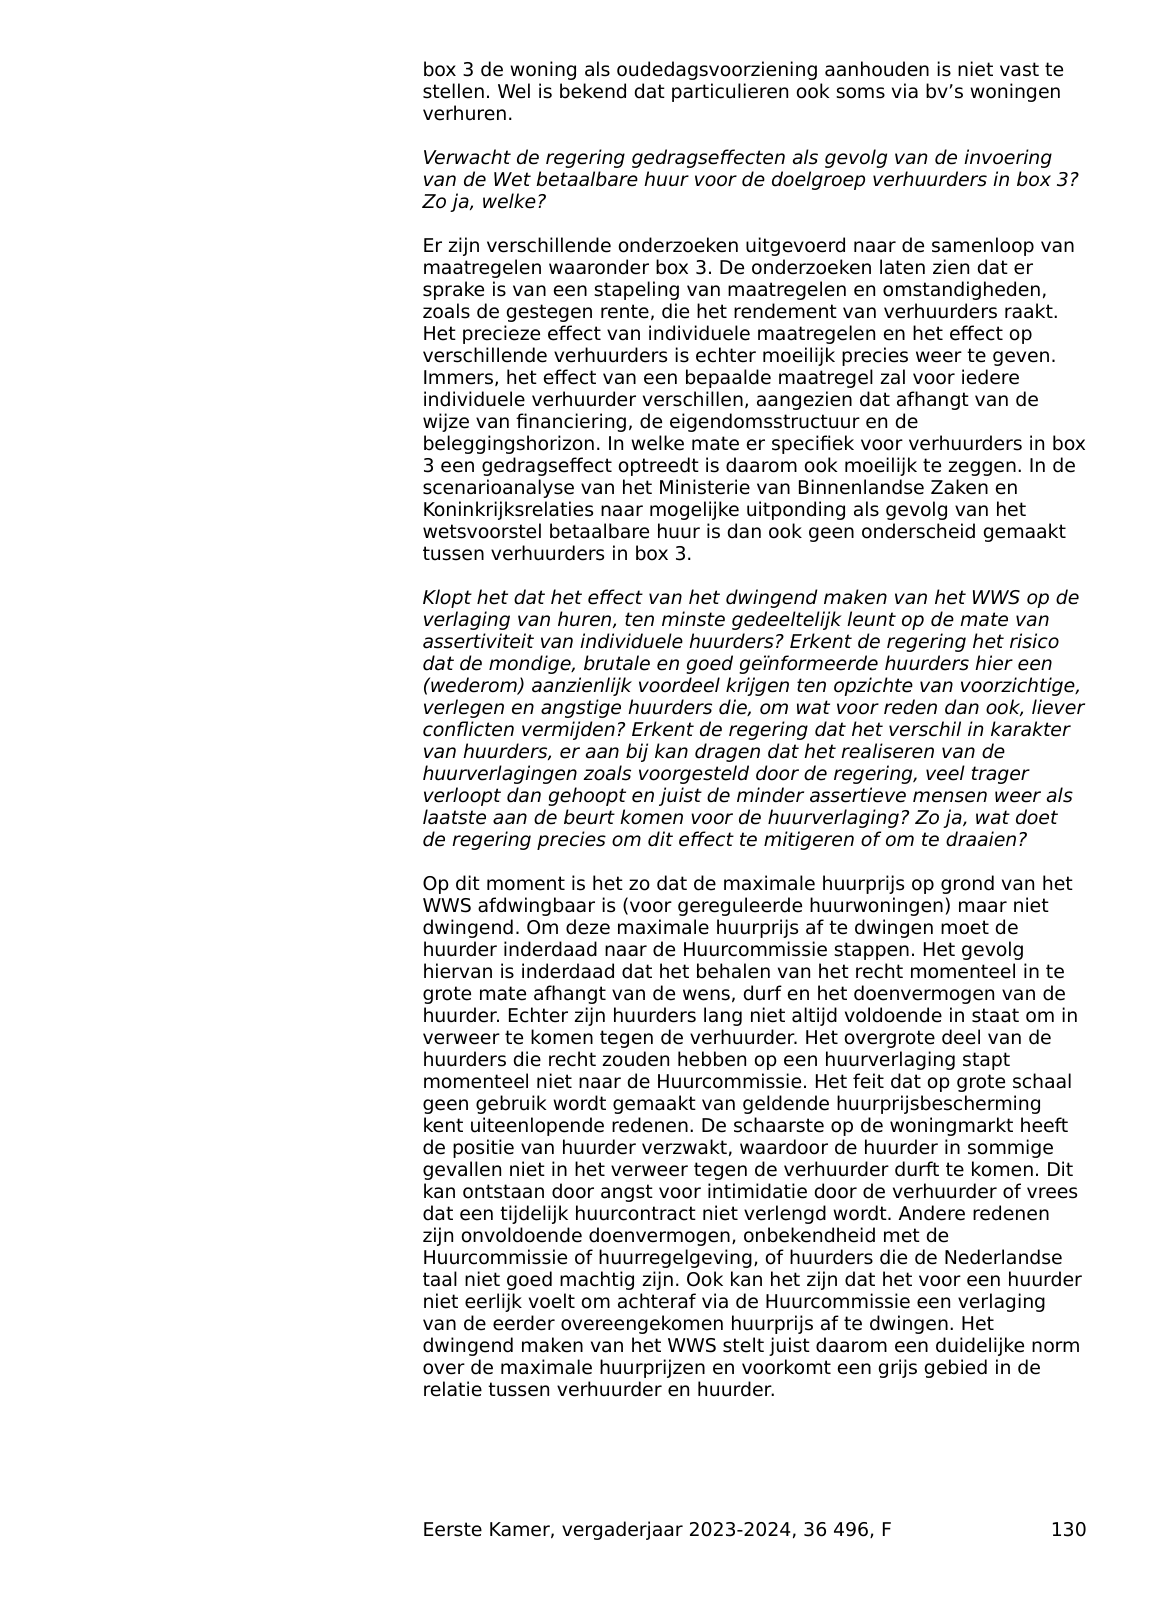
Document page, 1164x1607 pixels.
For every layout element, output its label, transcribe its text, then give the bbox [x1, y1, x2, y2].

text box 3 de woning als oudedagsvoorziening aanhouden is niet vast te stellen. Wel is bekend dat particulieren ook soms via bv’s woningen verhuren. [422, 59, 1087, 125]
text Klopt het dat het effect van het dwingend maken van het WWS op de verlaging van huren, ten minste gedeeltelijk leunt op de mate van assertiviteit van individuele huurders? Erkent de regering het risico dat de mondige, brutale en goed geïnformeerde huurders hier een (wederom) aanzienlijk voordeel krijgen ten opzichte van voorzichtige, verlegen en angstige huurders die, om wat voor reden dan ook, liever conflicten vermijden? Erkent de regering dat het verschil in karakter van huurders, er aan bij kan dragen dat het realiseren van de huurverlagingen zoals voorgesteld door de regering, veel trager verloopt dan gehoopt en juist de minder assertieve mensen weer als laatste aan de beurt komen voor de huurverlaging? Zo ja, wat doet de regering precies om dit effect te mitigeren of om te draaien? [422, 587, 1087, 851]
text Verwacht de regering gedragseffecten als gevolg van de invoering van de Wet betaalbare huur voor de doelgroep verhuurders in box 3? Zo ja, welke? [422, 147, 1087, 213]
text Op dit moment is het zo dat de maximale huurprijs op grond van het WWS afdwingbaar is (voor gereguleerde huurwoningen) maar niet dwingend. Om deze maximale huurprijs af te dwingen moet de huurder inderdaad naar de Huurcommissie stappen. Het gevolg hiervan is inderdaad dat het behalen van het recht momenteel in te grote mate afhangt van de wens, durf en het doenvermogen van de huurder. Echter zijn huurders lang niet altijd voldoende in staat om in verweer te komen tegen de verhuurder. Het overgrote deel van de huurders die recht zouden hebben op een huurverlaging stapt momenteel niet naar de Huurcommissie. Het feit dat op grote schaal geen gebruik wordt gemaakt van geldende huurprijsbescherming kent uiteenlopende redenen. De schaarste op de woningmarkt heeft de positie van huurder verzwakt, waardoor de huurder in sommige gevallen niet in het verweer tegen de verhuurder durft te komen. Dit kan ontstaan door angst voor intimidatie door de verhuurder of vrees dat een tijdelijk huurcontract niet verlengd wordt. Andere redenen zijn onvoldoende doenvermogen, onbekendheid met de Huurcommissie of huurregelgeving, of huurders die de Nederlandse taal niet goed machtig zijn. Ook kan het zijn dat het voor een huurder niet eerlijk voelt om achteraf via de Huurcommissie een verlaging van de eerder overeengekomen huurprijs af te dwingen. Het dwingend maken van het WWS stelt juist daarom een duidelijke norm over de maximale huurprijzen en voorkomt een grijs gebied in de relatie tussen verhuurder en huurder. [422, 873, 1087, 1401]
text Er zijn verschillende onderzoeken uitgevoerd naar de samenloop van maatregelen waaronder box 3. De onderzoeken laten zien dat er sprake is van een stapeling van maatregelen en omstandigheden, zoals de gestegen rente, die het rendement van verhuurders raakt. Het precieze effect van individuele maatregelen en het effect op verschillende verhuurders is echter moeilijk precies weer te geven. Immers, het effect van een bepaalde maatregel zal voor iedere individuele verhuurder verschillen, aangezien dat afhangt van de wijze van financiering, de eigendomsstructuur en de beleggingshorizon. In welke mate er specifiek voor verhuurders in box 3 een gedragseffect optreedt is daarom ook moeilijk te zeggen. In de scenarioanalyse van het Ministerie van Binnenlandse Zaken en Koninkrijksrelaties naar mogelijke uitponding als gevolg van het wetsvoorstel betaalbare huur is dan ook geen onderscheid gemaakt tussen verhuurders in box 3. [422, 235, 1087, 565]
